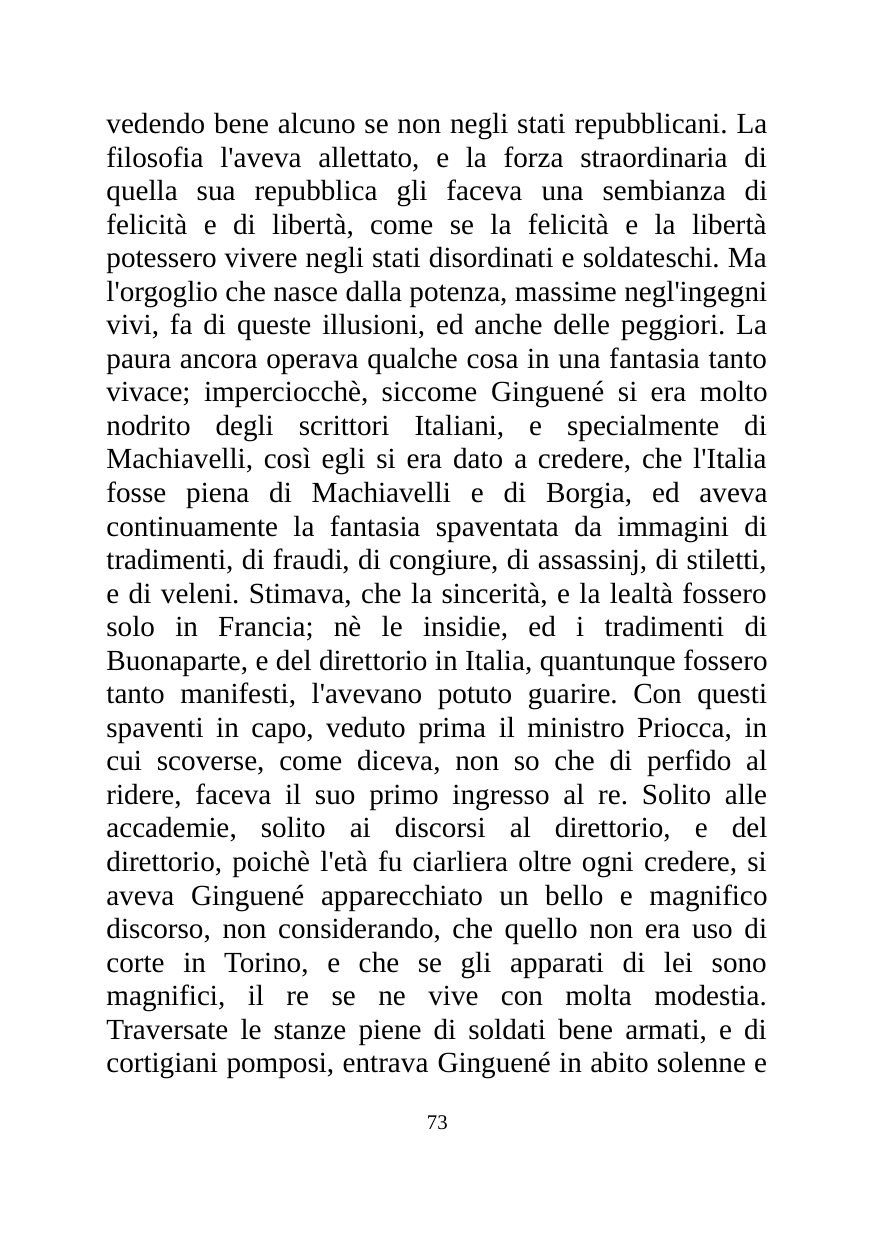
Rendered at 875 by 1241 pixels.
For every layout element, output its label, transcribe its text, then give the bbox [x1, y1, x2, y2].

text vedendo bene alcuno se non negli stati repubblicani. La filosofia l'aveva allettato, e la forza straordinaria di quella sua repubblica gli faceva una sembianza di felicità e di libertà, come se la felicità e la libertà potessero vivere negli stati disordinati e soldateschi. Ma l'orgoglio che nasce dalla potenza, massime negl'ingegni vivi, fa di queste illusioni, ed anche delle peggiori. La paura ancora operava qualche cosa in una fantasia tanto vivace; imperciocchè, siccome Ginguené si era molto nodrito degli scrittori Italiani, e specialmente di Machiavelli, così egli si era dato a credere, che l'Italia fosse piena di Machiavelli e di Borgia, ed aveva continuamente la fantasia spaventata da immagini di tradimenti, di fraudi, di congiure, di assassinj, di stiletti, e di veleni. Stimava, che la sincerità, e la lealtà fossero solo in Francia; nè le insidie, ed i tradimenti di Buonaparte, e del direttorio in Italia, quantunque fossero tanto manifesti, l'avevano potuto guarire. Con questi spaventi in capo, veduto prima il ministro Priocca, in cui scoverse, come diceva, non so che di perfido al ridere, faceva il suo primo ingresso al re. Solito alle accademie, solito ai discorsi al direttorio, e del direttorio, poichè l'età fu ciarliera oltre ogni credere, si aveva Ginguené apparecchiato un bello e magnifico discorso, non considerando, che quello non era uso di corte in Torino, e che se gli apparati di lei sono magnifici, il re se ne vive con molta modestia. Traversate le stanze piene di soldati bene armati, e di cortigiani pomposi, entrava Ginguené in abito solenne e [106, 106, 768, 1079]
